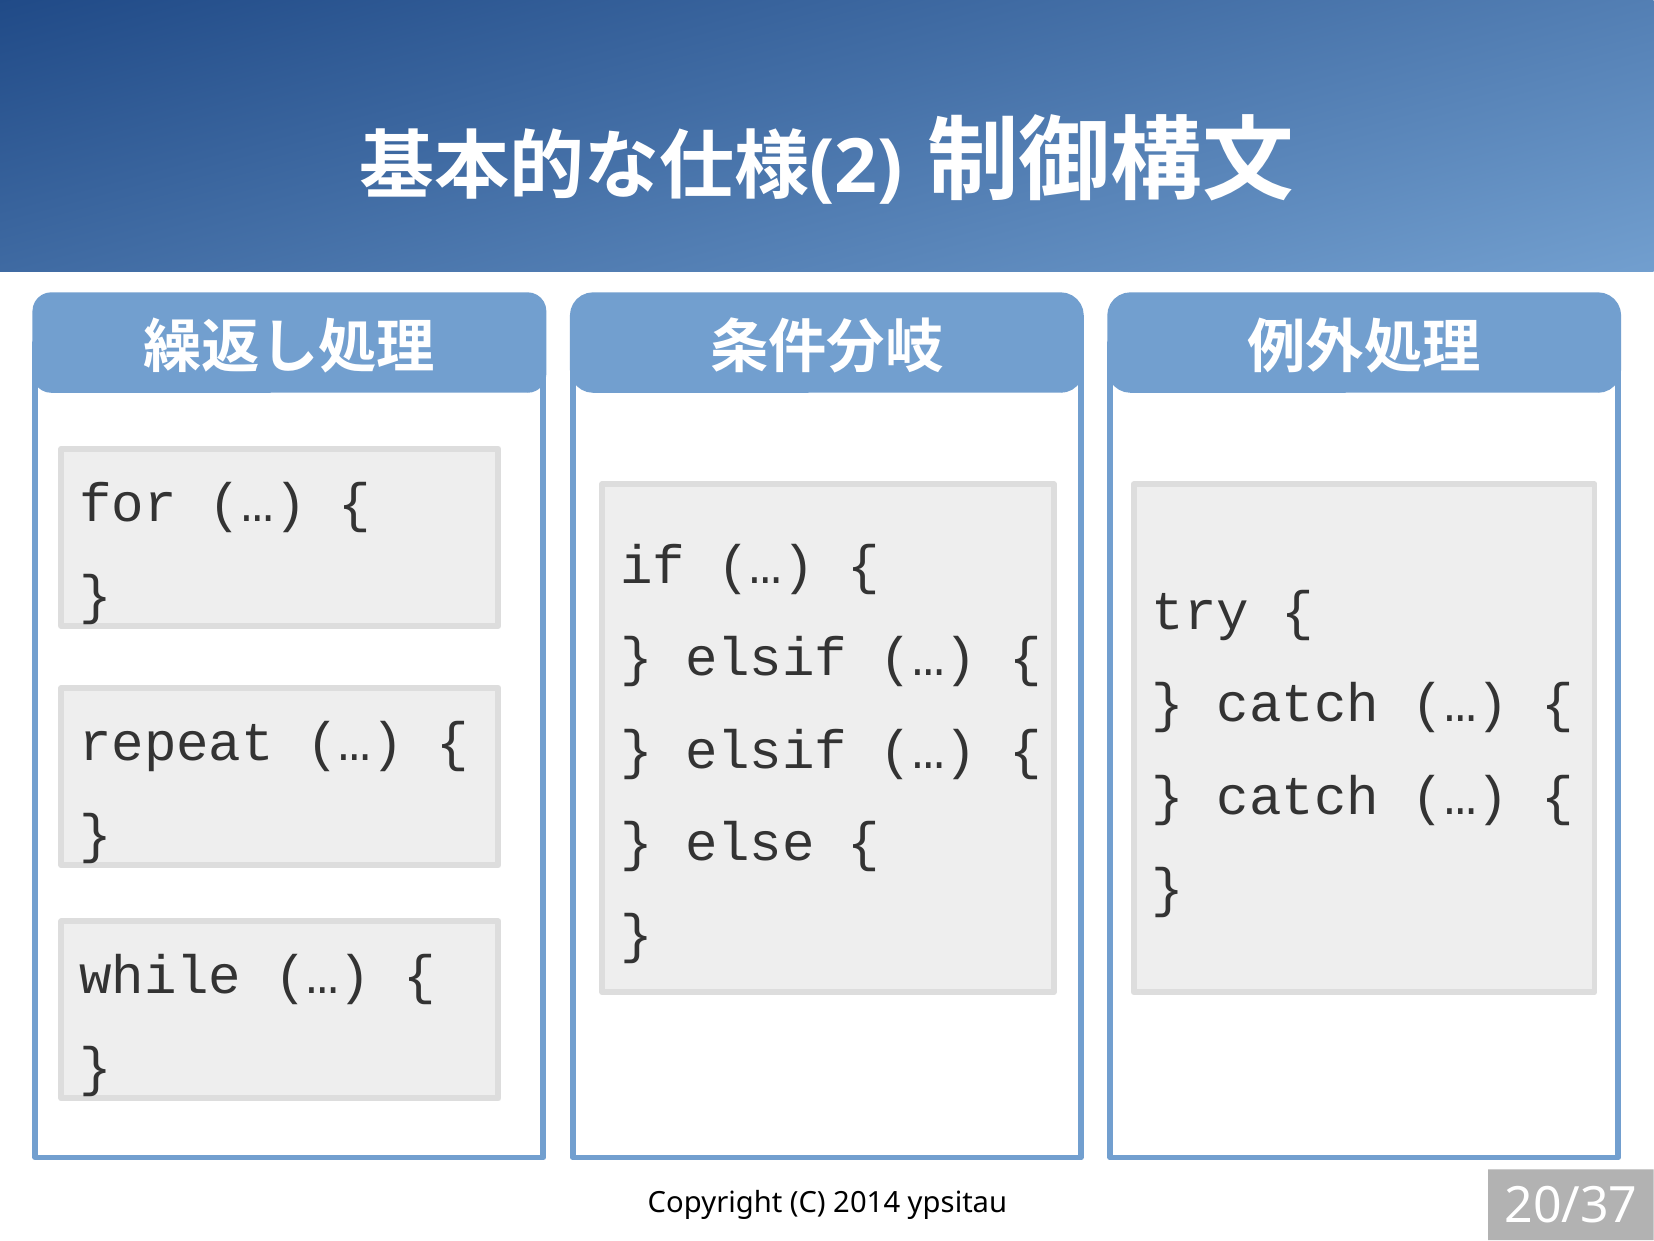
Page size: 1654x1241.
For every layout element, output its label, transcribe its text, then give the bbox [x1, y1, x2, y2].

text_box 例外処理 [1110, 295, 1619, 390]
text_box try { } catch (…) { } catch (…) { } [1133, 484, 1595, 993]
title 基本的な仕様(2) 制御構文 [82, 49, 1571, 257]
text_box 繰返し処理 [35, 295, 544, 390]
text_box while (…) { } [61, 921, 499, 1099]
text_box if (…) { } elsif (…) { } elsif (…) { } else { } [602, 484, 1054, 993]
text_box 条件分岐 [572, 295, 1081, 390]
text_box repeat (…) { } [61, 687, 499, 866]
text_box for (…) { } [61, 448, 499, 626]
